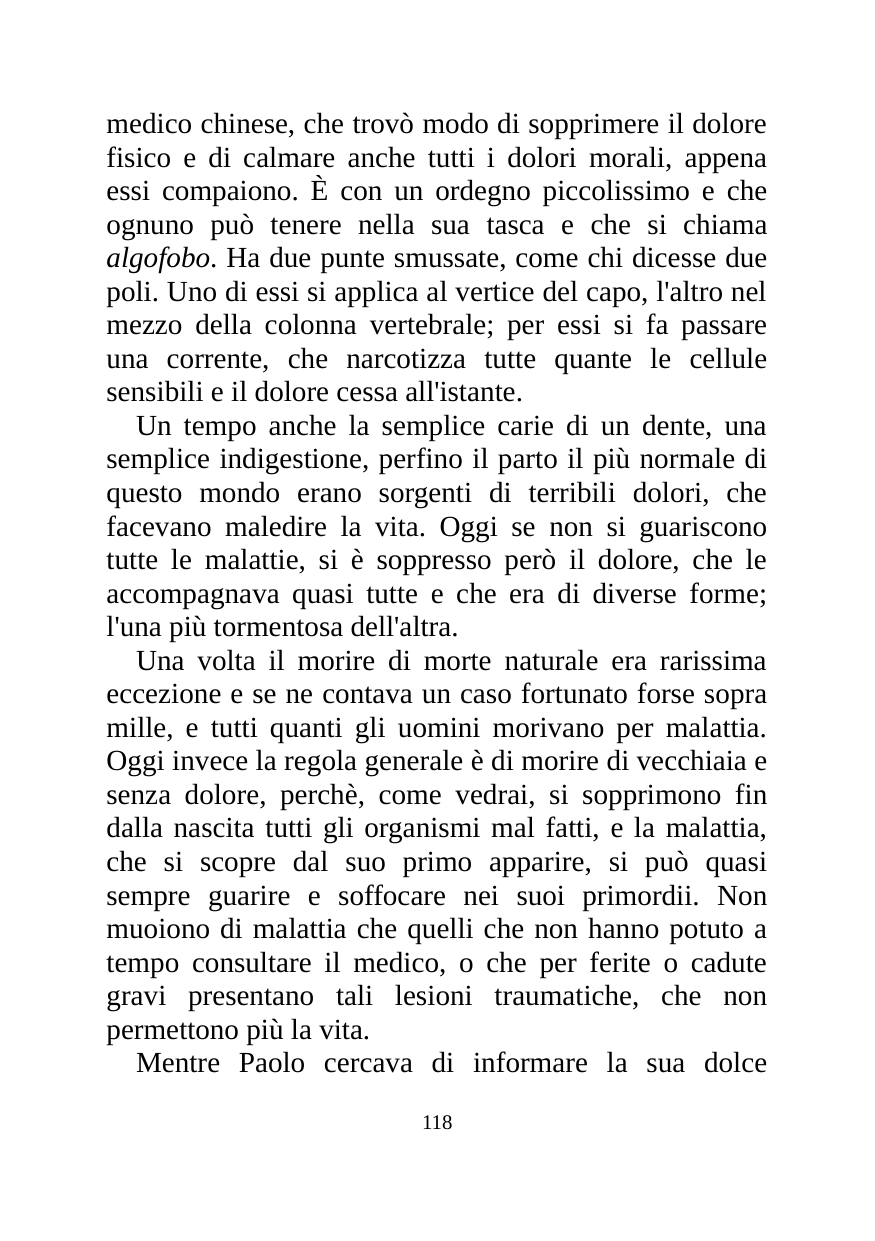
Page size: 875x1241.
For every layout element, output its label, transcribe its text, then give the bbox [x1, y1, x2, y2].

text medico chinese, che trovò modo di sopprimere il dolore fisico e di calmare anche tutti i dolori morali, appena essi compaiono. È con un ordegno piccolissimo e che ognuno può tenere nella sua tasca e che si chiama algofobo. Ha due punte smussate, come chi dicesse due poli. Uno di essi si applica al vertice del capo, l'altro nel mezzo della colonna vertebrale; per essi si fa passare una corrente, che narcotizza tutte quante le cellule sensibili e il dolore cessa all'istante. [106, 106, 768, 408]
text Mentre Paolo cercava di informare la sua dolce [106, 1045, 768, 1079]
text Un tempo anche la semplice carie di un dente, una semplice indigestione, perfino il parto il più normale di questo mondo erano sorgenti di terribili dolori, che facevano maledire la vita. Oggi se non si guariscono tutte le malattie, si è soppresso però il dolore, che le accompagnava quasi tutte e che era di diverse forme; l'una più tormentosa dell'altra. [106, 408, 768, 643]
text Una volta il morire di morte naturale era rarissima eccezione e se ne contava un caso fortunato forse sopra mille, e tutti quanti gli uomini morivano per malattia. Oggi invece la regola generale è di morire di vecchiaia e senza dolore, perchè, come vedrai, si sopprimono fin dalla nascita tutti gli organismi mal fatti, e la malattia, che si scopre dal suo primo apparire, si può quasi sempre guarire e soffocare nei suoi primordii. Non muoiono di malattia che quelli che non hanno potuto a tempo consultare il medico, o che per ferite o cadute gravi presentano tali lesioni traumatiche, che non permettono più la vita. [106, 643, 768, 1045]
